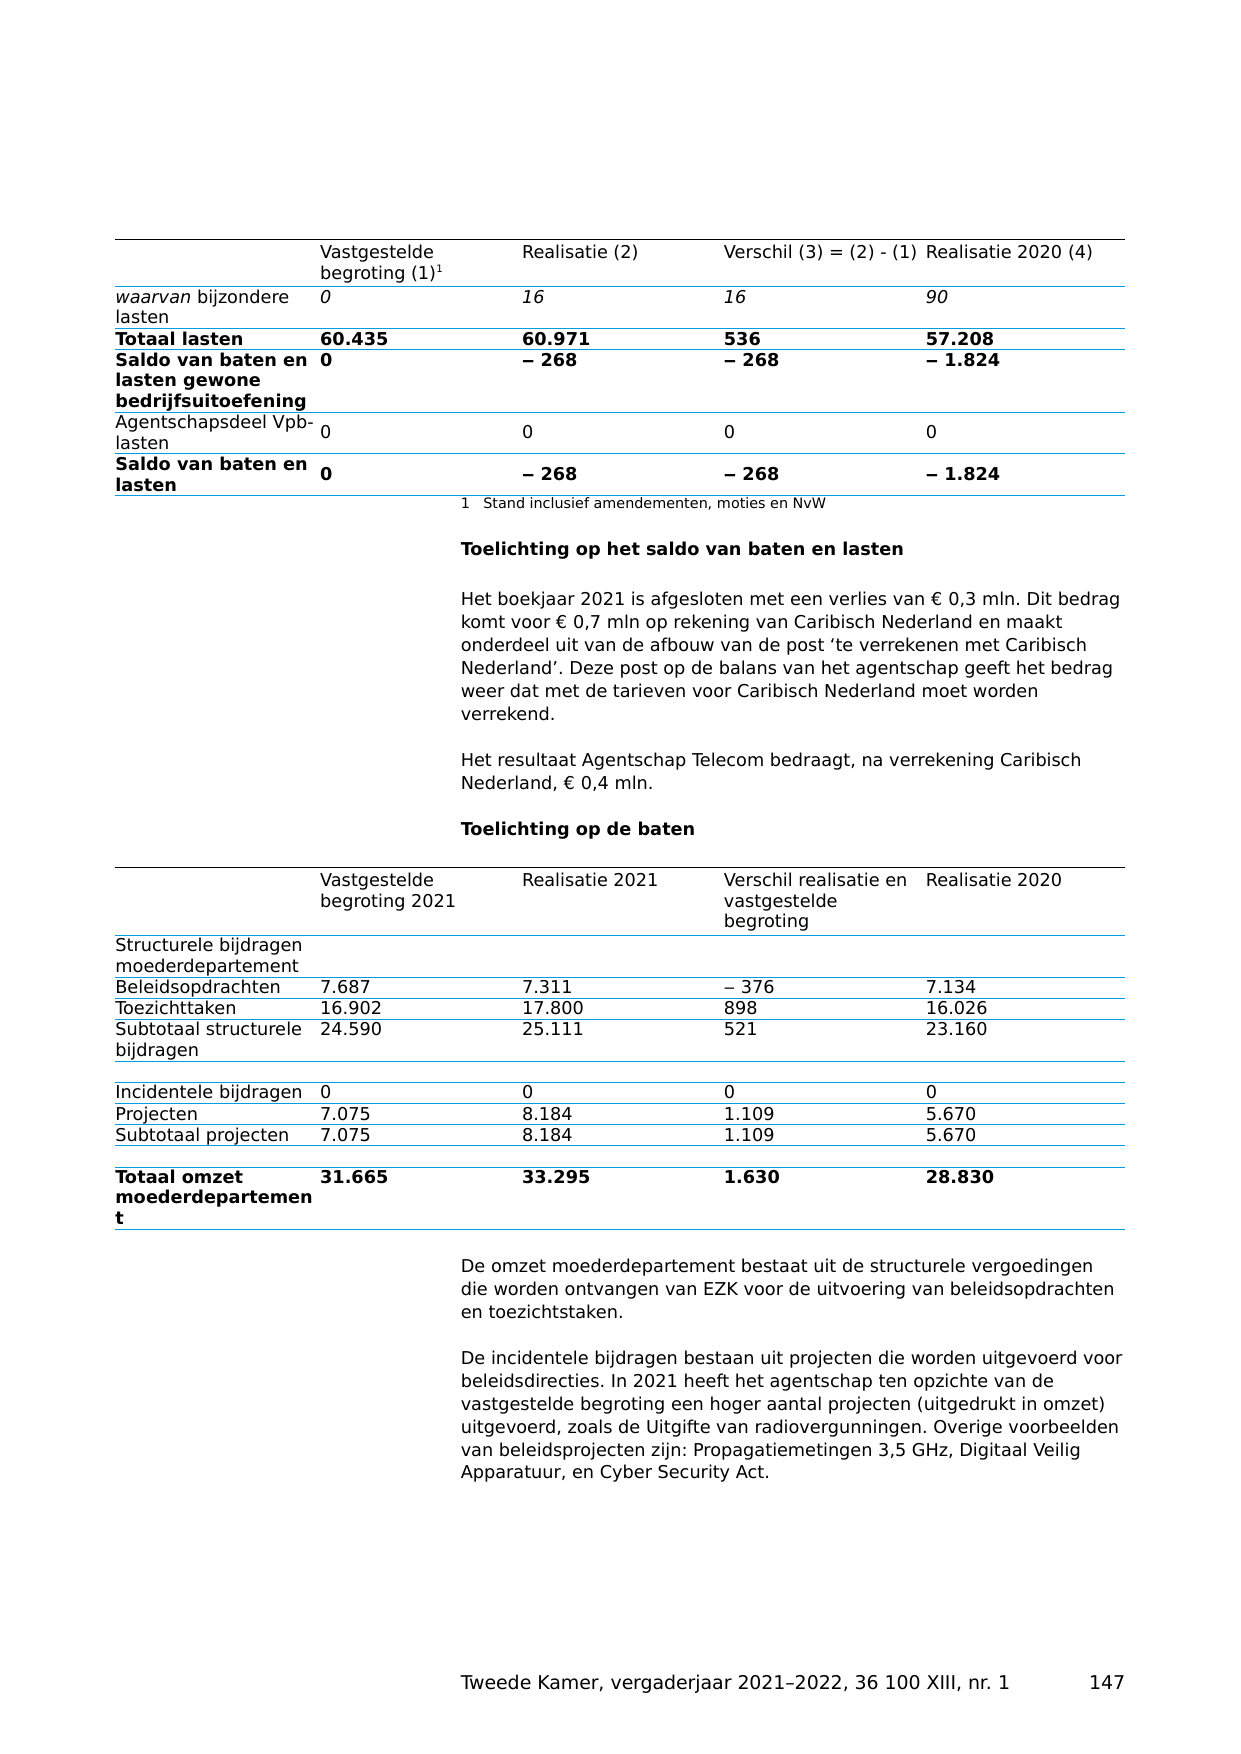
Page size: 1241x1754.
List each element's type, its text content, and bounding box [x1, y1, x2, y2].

table_cell 16 [721, 287, 923, 328]
table_cell [317, 1062, 519, 1082]
table_cell 7.075 [317, 1125, 519, 1145]
table_cell 8.184 [519, 1125, 721, 1145]
table_cell 23.160 [923, 1020, 1125, 1061]
table_cell 0 [721, 413, 923, 453]
table_cell 28.830 [923, 1168, 1125, 1229]
table_cell 0 [923, 413, 1125, 453]
list Stand inclusief amendementen, moties en NvW [461, 496, 1125, 512]
table_cell 7.134 [923, 978, 1125, 998]
table_cell 0 [923, 1083, 1125, 1103]
table_cell 0 [519, 1083, 721, 1103]
table_cell [115, 1062, 317, 1082]
table_cell Subtotaal structurele bijdragen [115, 1020, 317, 1061]
table_cell Saldo van baten en lasten gewone bedrijfsuitoefening [115, 350, 317, 412]
table_cell Realisatie 2020 (4) [923, 240, 1125, 286]
table_cell 31.665 [317, 1168, 519, 1229]
text Het resultaat Agentschap Telecom bedraagt, na verrekening Caribisch Nederland, € 0,4 mln. [461, 748, 1125, 794]
table_cell 1.109 [721, 1125, 923, 1145]
table_cell Verschil (3) = (2) - (1) [721, 240, 923, 286]
table_cell 33.295 [519, 1168, 721, 1229]
table_cell [519, 1146, 721, 1166]
table_cell ‒ 268 [721, 454, 923, 495]
table_cell [115, 240, 317, 286]
table_cell [923, 1146, 1125, 1166]
table_cell 0 [317, 287, 519, 328]
table_cell 16.902 [317, 999, 519, 1019]
table_cell 1.109 [721, 1104, 923, 1124]
table_cell 5.670 [923, 1125, 1125, 1145]
table_cell 7.075 [317, 1104, 519, 1124]
text Het boekjaar 2021 is afgesloten met een verlies van € 0,3 mln. Dit bedrag komt voor € 0,7 mln op rekening van Caribisch Nederland en maakt onderdeel uit van de afbouw van de post ‘te verrekenen met Caribisch Nederland’. Deze post op de balans van het agentschap geeft het bedrag weer dat met de tarieven voor Caribisch Nederland moet worden verrekend. [461, 587, 1125, 725]
table_cell Realisatie 2020 [923, 868, 1125, 935]
table_cell [923, 1062, 1125, 1082]
table_cell ‒ 268 [519, 350, 721, 412]
text De omzet moederdepartement bestaat uit de structurele vergoedingen die worden ontvangen van EZK voor de uitvoering van beleidsopdrachten en toezichtstaken. [461, 1254, 1125, 1323]
table_cell 8.184 [519, 1104, 721, 1124]
table_cell Toezichttaken [115, 999, 317, 1019]
table_cell Vastgestelde begroting 2021 [317, 868, 519, 935]
table_cell 25.111 [519, 1020, 721, 1061]
table_cell 17.800 [519, 999, 721, 1019]
table_cell 536 [721, 329, 923, 349]
table_header Tabel 49 Omzet moederdepartement (bedragen x € 1.000) [115, 842, 1125, 867]
table_cell Totaal omzet moederdepartement [115, 1168, 317, 1229]
table_cell 24.590 [317, 1020, 519, 1061]
table_cell 898 [721, 999, 923, 1019]
table_cell 5.670 [923, 1104, 1125, 1124]
table_cell Totaal lasten [115, 329, 317, 349]
table_cell Realisatie (2) [519, 240, 721, 286]
table_cell Vastgestelde begroting (1)1 [317, 240, 519, 286]
table_cell 0 [721, 1083, 923, 1103]
table_cell Subtotaal projecten [115, 1125, 317, 1145]
table_cell Saldo van baten en lasten [115, 454, 317, 495]
table_cell [519, 1062, 721, 1082]
table_cell 57.208 [923, 329, 1125, 349]
table_cell [721, 1146, 923, 1166]
table_cell ‒ 268 [721, 350, 923, 412]
table_cell 16.026 [923, 999, 1125, 1019]
table_cell Verschil realisatie en vastgestelde begroting [721, 868, 923, 935]
table_cell 60.435 [317, 329, 519, 349]
table_cell 7.311 [519, 978, 721, 998]
table_cell 90 [923, 287, 1125, 328]
table_cell [317, 936, 519, 977]
table_cell Structurele bijdragen moederdepartement [115, 936, 317, 977]
table_cell 16 [519, 287, 721, 328]
table_cell 0 [317, 1083, 519, 1103]
table_cell ‒ 376 [721, 978, 923, 998]
table_header Tabel 48 Staat van baten en lasten van het baten-lastenagentschap AT voor het jaar 2021 (bedragen x € 1.000) [115, 191, 1125, 239]
table_cell ‒ 1.824 [923, 350, 1125, 412]
table_cell 0 [317, 454, 519, 495]
table_cell Beleidsopdrachten [115, 978, 317, 998]
table_cell [721, 1062, 923, 1082]
table_cell [721, 936, 923, 977]
table_cell 0 [317, 350, 519, 412]
table_cell Incidentele bijdragen [115, 1083, 317, 1103]
table_cell 60.971 [519, 329, 721, 349]
table_cell waarvan bijzondere lasten [115, 287, 317, 328]
table_cell Realisatie 2021 [519, 868, 721, 935]
table_cell ‒ 268 [519, 454, 721, 495]
table_cell [317, 1146, 519, 1166]
table_cell [115, 1146, 317, 1166]
table_cell 7.687 [317, 978, 519, 998]
table_cell 0 [519, 413, 721, 453]
table_cell 1.630 [721, 1168, 923, 1229]
table_cell ‒ 1.824 [923, 454, 1125, 495]
table_cell [519, 936, 721, 977]
text Toelichting op het saldo van baten en lasten [461, 537, 1125, 560]
text De incidentele bijdragen bestaan uit projecten die worden uitgevoerd voor beleidsdirecties. In 2021 heeft het agentschap ten opzichte van de vastgestelde begroting een hoger aantal projecten (uitgedrukt in omzet) uitgevoerd, zoals de Uitgifte van radiovergunningen. Overige voorbeelden van beleidsprojecten zijn: Propagatiemetingen 3,5 GHz, Digitaal Veilig Apparatuur, en Cyber Security Act. [461, 1346, 1125, 1483]
table_cell Agentschapsdeel Vpb-lasten [115, 413, 317, 453]
table_cell [115, 868, 317, 935]
text Toelichting op de baten [461, 817, 1125, 839]
table_cell [923, 936, 1125, 977]
table_cell Projecten [115, 1104, 317, 1124]
table_cell 0 [317, 413, 519, 453]
table_cell 521 [721, 1020, 923, 1061]
